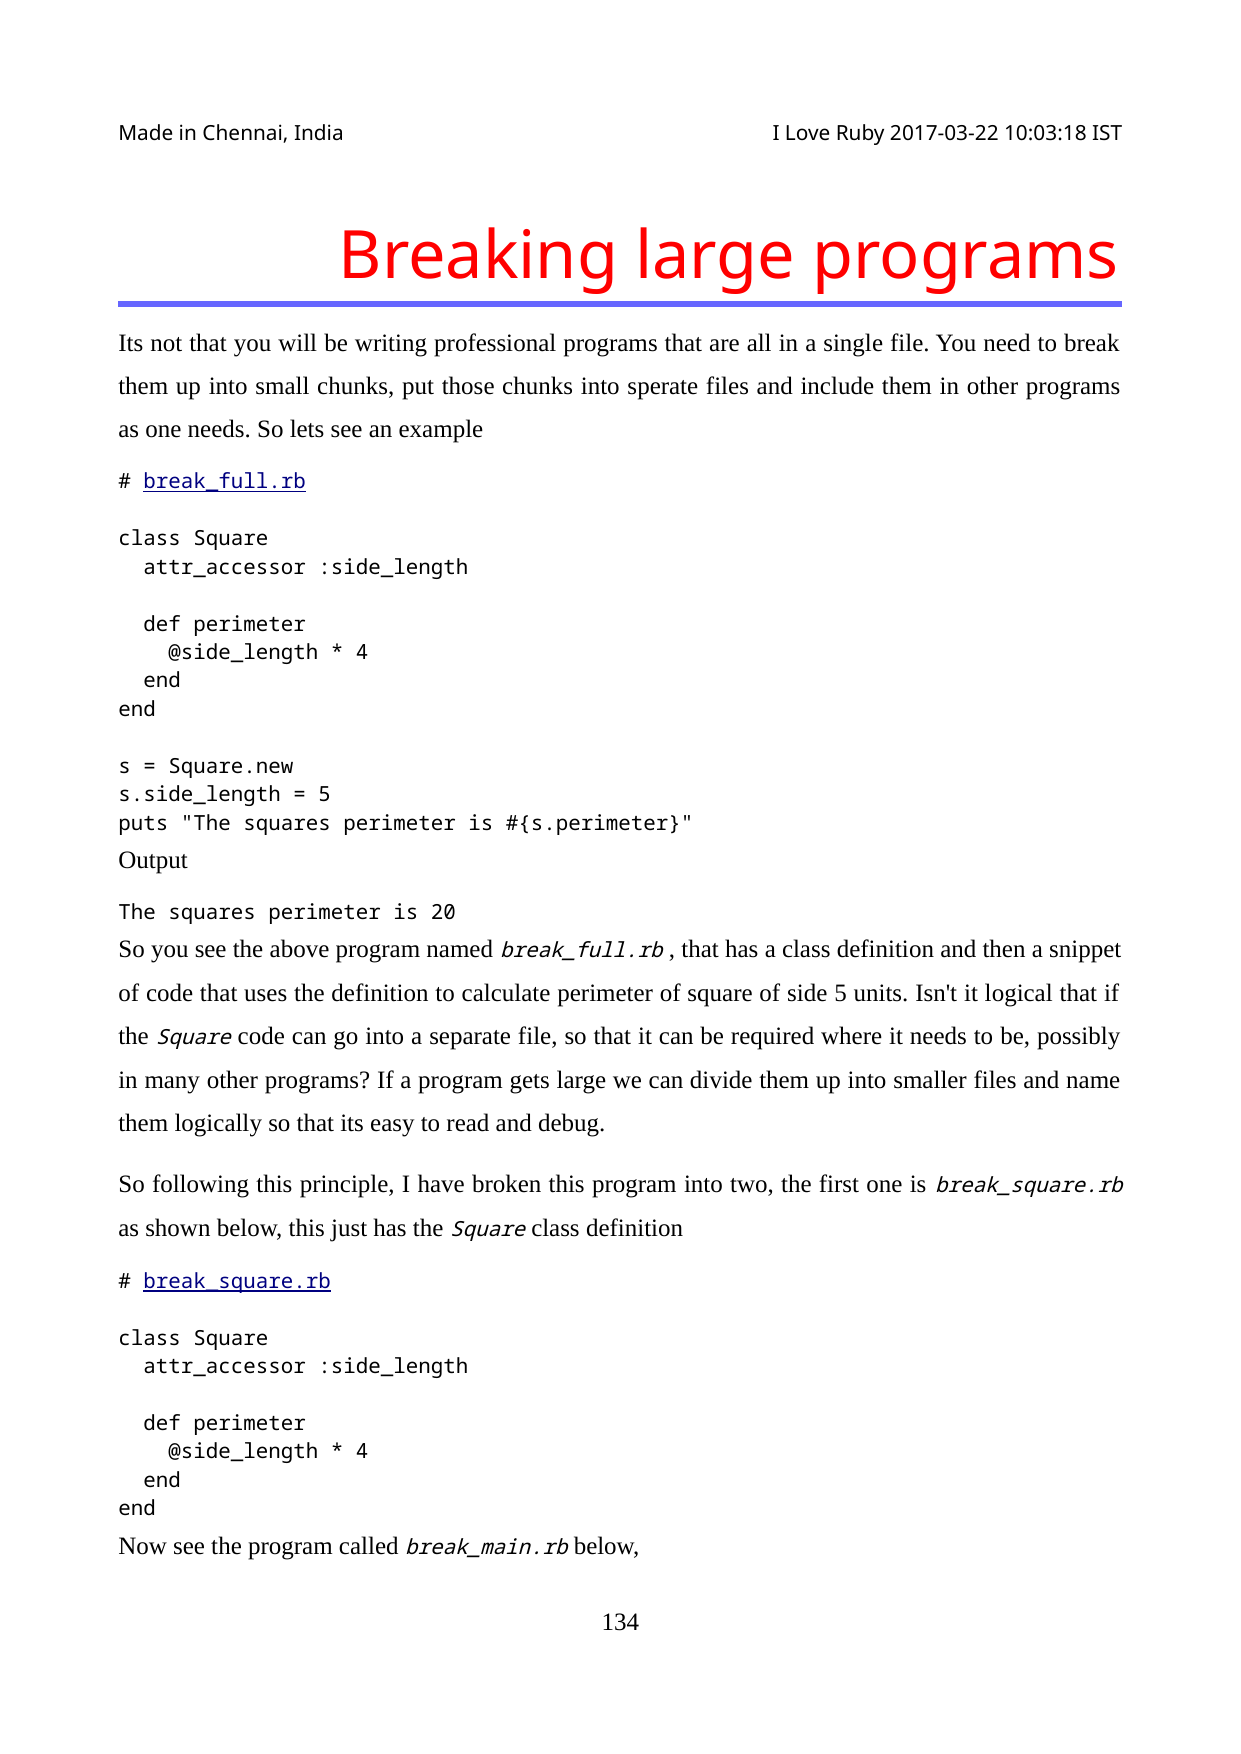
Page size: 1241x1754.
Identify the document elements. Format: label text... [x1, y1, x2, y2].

text # break_square.rb [118, 1266, 1122, 1294]
text class Square [118, 523, 1122, 552]
text attr_accessor :side_length [118, 1351, 1122, 1380]
text end [118, 1465, 1122, 1493]
text attr_accessor :side_length [118, 552, 1122, 580]
text s = Square.new [118, 751, 1122, 779]
text # break_full.rb [118, 466, 1122, 495]
text The squares perimeter is 20 [118, 897, 1122, 925]
text So you see the above program named break_full.rb , that has a class definition and then a snippet of code that uses the definition to calculate perimeter of square of side 5 units. Isn't it logical that if the Square code can go into a separate file, so that it can be required where it needs to be, possibly in many other programs? If a program gets large we can divide them up into smaller files and name them logically so that its easy to read and debug. [118, 934, 1122, 1137]
text @side_length * 4 [118, 637, 1122, 666]
subtitle Breaking large programs [118, 204, 1122, 301]
text puts "The squares perimeter is #{s.perimeter}" [118, 808, 1122, 836]
text Its not that you will be writing professional programs that are all in a single file. You need to break them up into small chunks, put those chunks into sperate files and include them in other programs as one needs. So lets see an example [118, 328, 1122, 443]
text So following this principle, I have broken this program into two, the first one is break_square.rb as shown below, this just has the Square class definition [118, 1169, 1122, 1242]
text def perimeter [118, 1408, 1122, 1437]
text @side_length * 4 [118, 1437, 1122, 1465]
text Now see the program called break_main.rb below, [118, 1531, 1122, 1560]
text end [118, 1493, 1122, 1522]
text Output [118, 845, 1122, 874]
text def perimeter [118, 609, 1122, 637]
text end [118, 666, 1122, 694]
text s.side_length = 5 [118, 779, 1122, 808]
text end [118, 694, 1122, 722]
text class Square [118, 1323, 1122, 1351]
